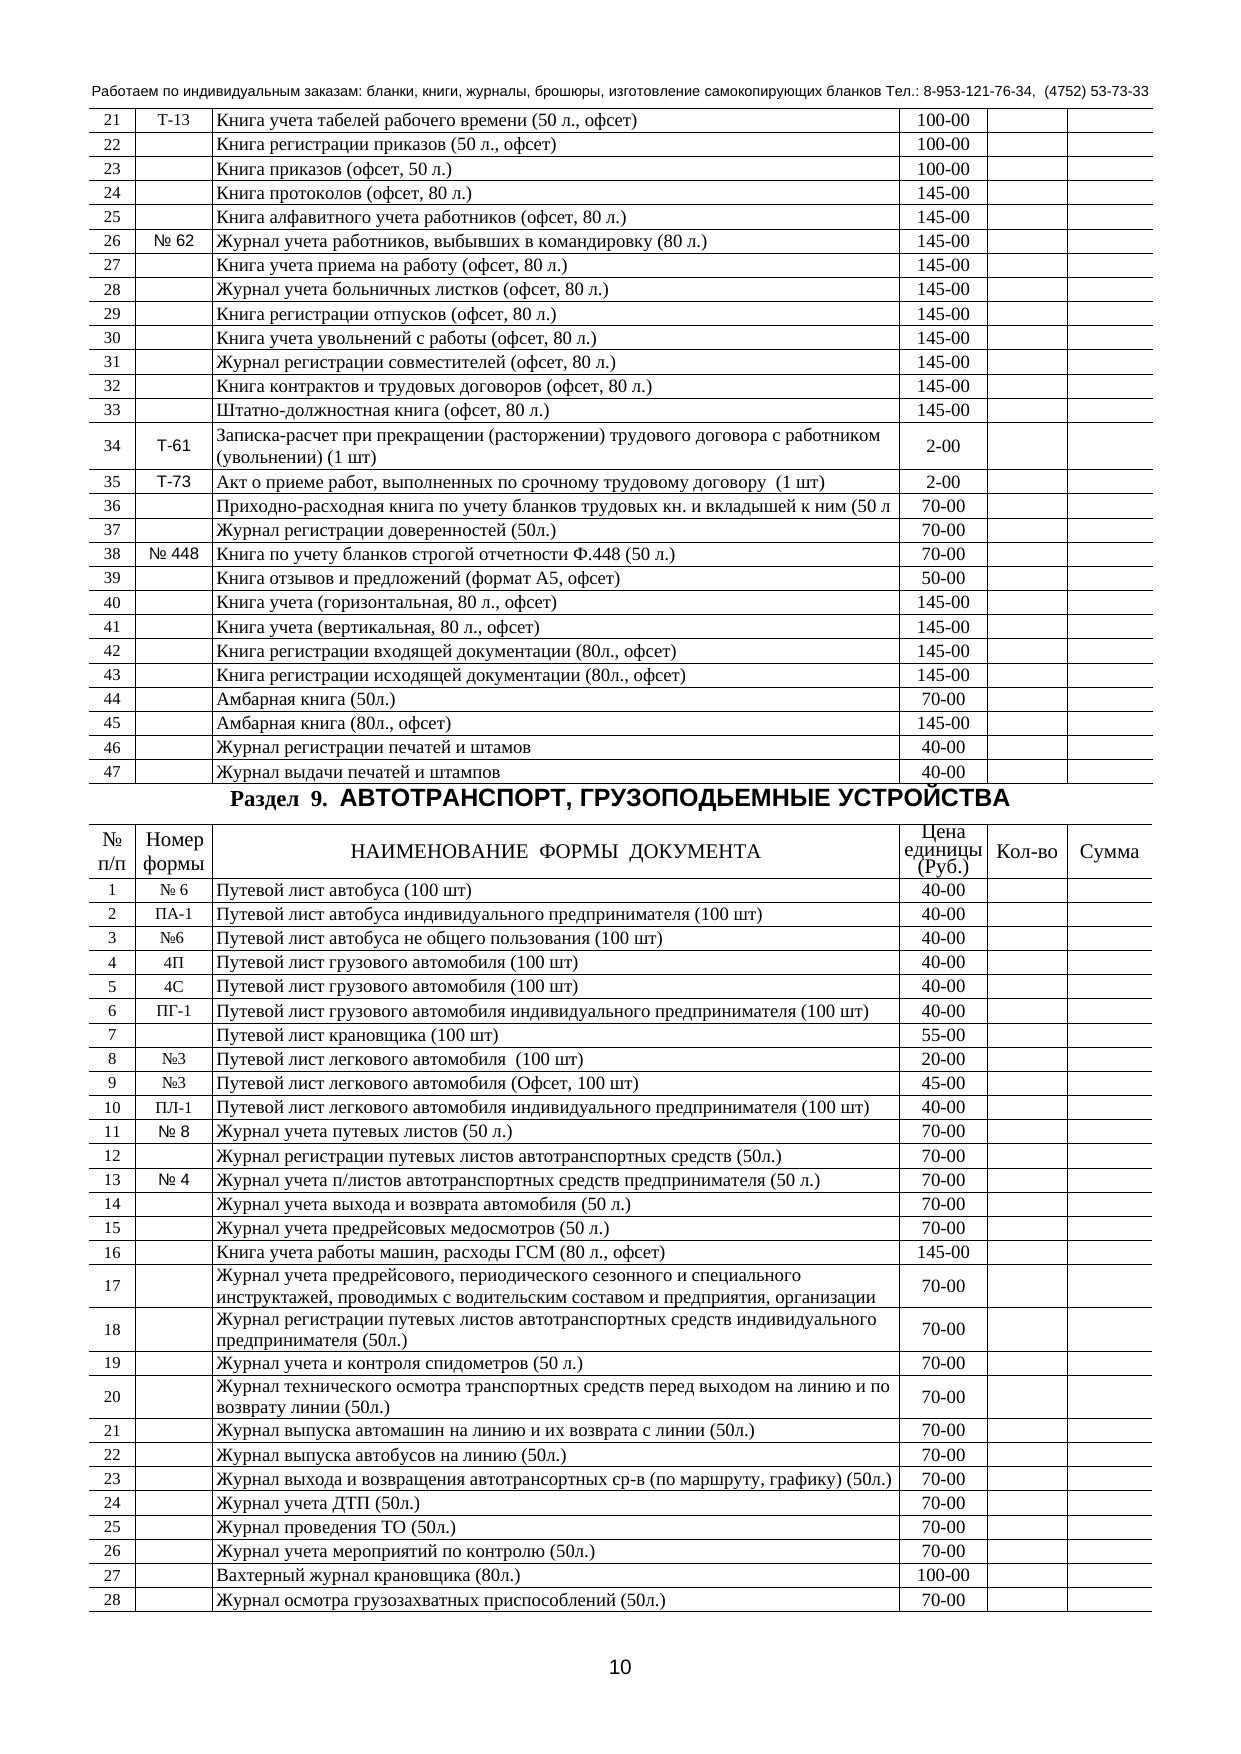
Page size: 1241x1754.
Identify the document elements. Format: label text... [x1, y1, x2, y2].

table_cell 40-00 [900, 975, 987, 998]
table_cell [1062, 470, 1067, 493]
table_cell Журнал выдачи печатей и штампов [213, 760, 899, 783]
table_cell 70-00 [900, 1540, 987, 1563]
table_cell [136, 205, 212, 228]
table_cell 13 [89, 1169, 135, 1192]
table_cell 23 [89, 157, 135, 180]
table_cell [136, 157, 212, 180]
table_cell [1062, 1540, 1067, 1563]
table_cell [1068, 423, 1153, 469]
table_cell 145-00 [900, 326, 987, 349]
table_cell 21 [89, 109, 135, 132]
table_cell 70-00 [900, 1169, 987, 1192]
table_cell 25 [89, 1516, 135, 1539]
table_cell [1148, 1443, 1152, 1466]
table_cell 37 [89, 519, 135, 542]
table_cell [136, 399, 212, 422]
table_cell [1062, 1193, 1067, 1216]
table_cell 43 [89, 664, 135, 687]
table_cell [1148, 543, 1153, 566]
table_cell 70-00 [900, 1467, 987, 1490]
table_cell [1148, 109, 1153, 132]
table_cell Вахтерный журнал крановщика (80л.) [213, 1564, 899, 1587]
table_cell Путевой лист легкового автомобиля (100 шт) [213, 1048, 899, 1071]
table_cell [1062, 519, 1067, 542]
table_cell [1148, 230, 1153, 253]
table_cell [1062, 639, 1067, 662]
table_cell [1062, 1096, 1067, 1119]
table_cell [136, 1419, 212, 1442]
table_cell 28 [89, 278, 135, 301]
table_cell [136, 302, 212, 325]
table_cell [136, 254, 212, 277]
table_cell Журнал учета ДТП (50л.) [213, 1491, 899, 1514]
table_cell [1148, 375, 1153, 398]
table_cell [1148, 1120, 1152, 1143]
table_cell ПГ-1 [136, 999, 212, 1022]
table_cell [1148, 181, 1153, 204]
table_cell [1062, 1564, 1067, 1587]
table_cell Книга учета (горизонтальная, 80 л., офсет) [213, 591, 899, 614]
table_cell Книга отзывов и предложений (формат А5, офсет) [213, 567, 899, 590]
table_cell Журнал регистрации печатей и штамов [213, 736, 899, 759]
table_cell [136, 133, 212, 156]
table_cell [1148, 519, 1153, 542]
table_cell ПА-1 [136, 903, 212, 926]
table_cell [1148, 1169, 1152, 1192]
table_cell 9 [89, 1072, 135, 1095]
table_cell Журнал учета и контроля спидометров (50 л.) [213, 1352, 899, 1375]
table_cell [1062, 350, 1067, 373]
table_cell [1148, 470, 1153, 493]
table_cell [136, 1217, 212, 1240]
table_cell 70-00 [900, 1144, 987, 1167]
table_cell Книга учета увольнений с работы (офсет, 80 л.) [213, 326, 899, 349]
table_cell 12 [89, 1144, 135, 1167]
table_cell [1062, 1443, 1067, 1466]
table_cell [1062, 1169, 1067, 1192]
table_cell 41 [89, 615, 135, 638]
table_cell [1148, 927, 1152, 950]
table_header НАИМЕНОВАНИЕ ФОРМЫ ДОКУМЕНТА [213, 825, 899, 877]
table_cell Книга регистрации приказов (50 л., офсет) [213, 133, 899, 156]
table_cell № 8 [136, 1120, 212, 1143]
table_cell 70-00 [900, 1376, 987, 1418]
table_cell 70-00 [900, 519, 987, 542]
table_cell 145-00 [900, 639, 987, 662]
table_cell [1062, 879, 1067, 902]
table_header Сумма [1068, 825, 1152, 877]
table_cell 145-00 [900, 615, 987, 638]
table_cell Амбарная книга (50л.) [213, 688, 899, 711]
table_cell [136, 664, 212, 687]
table_cell 26 [89, 1540, 135, 1563]
table_cell Журнал учета мероприятий по контролю (50л.) [213, 1540, 899, 1563]
table_cell 70-00 [900, 1588, 987, 1611]
table_cell 20-00 [900, 1048, 987, 1071]
table_cell [988, 1308, 1067, 1351]
table_cell [1062, 543, 1067, 566]
table_cell 26 [89, 230, 135, 253]
table_cell [1148, 278, 1153, 301]
table_cell [1148, 302, 1153, 325]
table_cell [1148, 1564, 1152, 1587]
table_cell [1148, 712, 1153, 735]
table_cell 70-00 [900, 1419, 987, 1442]
table_cell Книга учета приема на работу (офсет, 80 л.) [213, 254, 899, 277]
table_cell [136, 591, 212, 614]
table_cell 40-00 [900, 999, 987, 1022]
table_cell 70-00 [900, 1443, 987, 1466]
table_cell 70-00 [900, 1217, 987, 1240]
text Раздел 9. АВТОТРАНСПОРТ, ГРУЗОПОДЬЕМНЫЕ УСТРОЙСТВА [88, 784, 1152, 812]
table_cell [136, 760, 212, 783]
table_cell Путевой лист автобуса не общего пользования (100 шт) [213, 927, 899, 950]
table_cell [1148, 1217, 1152, 1240]
table_cell [1148, 1072, 1152, 1095]
table_cell 40-00 [900, 903, 987, 926]
table_cell [136, 1241, 212, 1264]
table_cell [1062, 688, 1067, 711]
table_cell Книга учета работы машин, расходы ГСМ (80 л., офсет) [213, 1241, 899, 1264]
table_cell Журнал выхода и возвращения автотрансортных ср-в (по маршруту, графику) (50л.) [213, 1467, 899, 1490]
table_cell [1068, 1308, 1152, 1351]
table_cell Путевой лист крановщика (100 шт) [213, 1024, 899, 1047]
table_cell 70-00 [900, 1352, 987, 1375]
table_cell 70-00 [900, 1120, 987, 1143]
table_cell 145-00 [900, 302, 987, 325]
table_cell [1062, 399, 1067, 422]
table_cell 32 [89, 375, 135, 398]
table_cell [1062, 975, 1067, 998]
table_cell [136, 1443, 212, 1466]
table_cell Книга по учету бланков строгой отчетности Ф.448 (50 л.) [213, 543, 899, 566]
table_cell [1148, 591, 1153, 614]
table_cell [1148, 639, 1153, 662]
table_cell Акт о приеме работ, выполненных по срочному трудовому договору (1 шт) [213, 470, 899, 493]
table_cell 38 [89, 543, 135, 566]
table_cell [1062, 1024, 1067, 1047]
table_cell [1148, 688, 1153, 711]
table_cell Путевой лист автобуса (100 шт) [213, 879, 899, 902]
table_cell [1148, 1467, 1152, 1490]
table_cell [1062, 1491, 1067, 1514]
table_cell № 448 [136, 543, 212, 566]
table_cell [1062, 736, 1067, 759]
table_cell 70-00 [900, 543, 987, 566]
table_cell [1062, 109, 1067, 132]
table_cell 21 [89, 1419, 135, 1442]
table_cell [136, 615, 212, 638]
table_cell [1062, 254, 1067, 277]
table_cell 22 [89, 1443, 135, 1466]
table_cell Путевой лист грузового автомобиля (100 шт) [213, 975, 899, 998]
table_cell 100-00 [900, 1564, 987, 1587]
table_cell 70-00 [900, 1193, 987, 1216]
table_cell [1062, 712, 1067, 735]
table_cell Журнал учета п/листов автотранспортных средств предпринимателя (50 л.) [213, 1169, 899, 1192]
table_cell 10 [89, 1096, 135, 1119]
table_cell [1062, 375, 1067, 398]
table_cell [1148, 1588, 1152, 1611]
table_cell ПЛ-1 [136, 1096, 212, 1119]
table_cell [1148, 1096, 1152, 1119]
table_cell 145-00 [900, 230, 987, 253]
table_cell № 6 [136, 879, 212, 902]
table_cell 145-00 [900, 375, 987, 398]
table_cell 2 [89, 903, 135, 926]
table_cell [1062, 760, 1067, 783]
table_cell 14 [89, 1193, 135, 1216]
table_cell [1062, 1352, 1067, 1375]
table_cell 4С [136, 975, 212, 998]
table_cell 7 [89, 1024, 135, 1047]
table_cell [1148, 399, 1153, 422]
table_cell 36 [89, 494, 135, 517]
table_cell [1148, 494, 1153, 517]
table_cell 34 [89, 423, 135, 469]
table_cell [1062, 230, 1067, 253]
table_cell [136, 1265, 212, 1307]
table_cell [1062, 1072, 1067, 1095]
table_cell 40-00 [900, 879, 987, 902]
table_cell 17 [89, 1265, 135, 1307]
table_cell Книга протоколов (офсет, 80 л.) [213, 181, 899, 204]
table_cell 1 [89, 879, 135, 902]
table_cell [1062, 1467, 1067, 1490]
table_cell 145-00 [900, 1241, 987, 1264]
table_cell 24 [89, 1491, 135, 1514]
table_cell [1062, 133, 1067, 156]
table_header Кол-во [988, 825, 1067, 877]
table_cell [1062, 278, 1067, 301]
table_cell [136, 1144, 212, 1167]
table_cell Путевой лист грузового автомобиля индивидуального предпринимателя (100 шт) [213, 999, 899, 1022]
table_cell [1062, 591, 1067, 614]
table_cell Журнал регистрации совместителей (офсет, 80 л.) [213, 350, 899, 373]
table_cell [136, 1564, 212, 1587]
table_cell [1062, 326, 1067, 349]
table_cell Путевой лист грузового автомобиля (100 шт) [213, 951, 899, 974]
table_cell Путевой лист легкового автомобиля (Офсет, 100 шт) [213, 1072, 899, 1095]
table_cell 55-00 [900, 1024, 987, 1047]
table_cell [1062, 927, 1067, 950]
table_cell [136, 1352, 212, 1375]
table_cell 4П [136, 951, 212, 974]
table_cell [1148, 133, 1153, 156]
table_cell [1062, 205, 1067, 228]
table_cell [1068, 1376, 1152, 1418]
table_cell 23 [89, 1467, 135, 1490]
table_cell 40-00 [900, 760, 987, 783]
table_cell Журнал учета предрейсовых медосмотров (50 л.) [213, 1217, 899, 1240]
table_cell Штатно-должностная книга (офсет, 80 л.) [213, 399, 899, 422]
table_cell Журнал учета работников, выбывших в командировку (80 л.) [213, 230, 899, 253]
table_cell 22 [89, 133, 135, 156]
table_cell 70-00 [900, 1516, 987, 1539]
table_cell Т-73 [136, 470, 212, 493]
table_cell Книга учета табелей рабочего времени (50 л., офсет) [213, 109, 899, 132]
table_cell 100-00 [900, 109, 987, 132]
table_cell [136, 326, 212, 349]
table_cell 145-00 [900, 350, 987, 373]
table_cell [1148, 326, 1153, 349]
table_cell [1148, 999, 1152, 1022]
table_cell Т-13 [136, 109, 212, 132]
table_cell [136, 1467, 212, 1490]
table_cell Журнал регистрации путевых листов автотранспортных средств (50л.) [213, 1144, 899, 1167]
table_cell 27 [89, 1564, 135, 1587]
table_cell [136, 519, 212, 542]
table_cell 47 [89, 760, 135, 783]
table_cell 25 [89, 205, 135, 228]
table_cell [136, 736, 212, 759]
table_cell [1148, 760, 1153, 783]
table_cell Журнал учета больничных листков (офсет, 80 л.) [213, 278, 899, 301]
table_cell Книга регистрации отпусков (офсет, 80 л.) [213, 302, 899, 325]
table_cell 5 [89, 975, 135, 998]
table_cell 145-00 [900, 205, 987, 228]
table_cell 16 [89, 1241, 135, 1264]
table_cell [988, 1376, 1067, 1418]
table_cell 40-00 [900, 1096, 987, 1119]
table_cell 40 [89, 591, 135, 614]
table_cell [136, 350, 212, 373]
table_cell [1062, 494, 1067, 517]
table_cell 15 [89, 1217, 135, 1240]
table_cell [1062, 181, 1067, 204]
table_cell [1062, 157, 1067, 180]
table_cell [1062, 567, 1067, 590]
table_cell №3 [136, 1072, 212, 1095]
table_header Номер формы [136, 825, 212, 877]
table_cell [136, 639, 212, 662]
table_cell 33 [89, 399, 135, 422]
table_cell [1068, 1265, 1152, 1307]
table_cell 20 [89, 1376, 135, 1418]
table_cell Журнал выпуска автобусов на линию (50л.) [213, 1443, 899, 1466]
table_cell [1062, 1241, 1067, 1264]
table_cell 6 [89, 999, 135, 1022]
table_cell Журнал проведения ТО (50л.) [213, 1516, 899, 1539]
table_cell 40-00 [900, 736, 987, 759]
table_cell [1062, 1419, 1067, 1442]
table_cell [1148, 1193, 1152, 1216]
table_cell 2-00 [900, 470, 987, 493]
table_cell 11 [89, 1120, 135, 1143]
table_cell Приходно-расходная книга по учету бланков трудовых кн. и вкладышей к ним (50 л [213, 494, 899, 517]
table_cell [136, 1516, 212, 1539]
table_cell 19 [89, 1352, 135, 1375]
table_cell 29 [89, 302, 135, 325]
table_cell 31 [89, 350, 135, 373]
table_cell Журнал осмотра грузозахватных приспособлений (50л.) [213, 1588, 899, 1611]
table_cell [136, 1193, 212, 1216]
table_cell 2-00 [900, 423, 987, 469]
table_cell [1148, 903, 1152, 926]
table_cell [1148, 205, 1153, 228]
table_cell [1148, 350, 1153, 373]
table_cell 70-00 [900, 1308, 987, 1351]
table_cell 18 [89, 1308, 135, 1351]
table_cell 28 [89, 1588, 135, 1611]
table_cell 145-00 [900, 278, 987, 301]
table_cell 24 [89, 181, 135, 204]
table_cell Книга учета (вертикальная, 80 л., офсет) [213, 615, 899, 638]
table_cell [1148, 975, 1152, 998]
table_cell [136, 181, 212, 204]
table_cell [136, 567, 212, 590]
table_cell Журнал выпуска автомашин на линию и их возврата с линии (50л.) [213, 1419, 899, 1442]
table_cell [1062, 1217, 1067, 1240]
table_cell [136, 375, 212, 398]
table_cell [1148, 1352, 1152, 1375]
table_cell [1062, 1144, 1067, 1167]
table_cell [1148, 664, 1153, 687]
table_cell [1062, 664, 1067, 687]
table_cell 45 [89, 712, 135, 735]
table_header № п/п [89, 825, 135, 877]
table_cell [1062, 615, 1067, 638]
table_cell [1148, 1048, 1152, 1071]
table_cell 145-00 [900, 399, 987, 422]
table_cell 27 [89, 254, 135, 277]
table_cell [1062, 903, 1067, 926]
table_cell [136, 1376, 212, 1418]
table_cell 39 [89, 567, 135, 590]
table_cell 70-00 [900, 1265, 987, 1307]
table_cell 70-00 [900, 1491, 987, 1514]
table_cell 45-00 [900, 1072, 987, 1095]
table_cell Записка-расчет при прекращении (расторжении) трудового договора с работником (увольнении) (1 шт) [213, 423, 899, 469]
table_cell №6 [136, 927, 212, 950]
table_cell Книга приказов (офсет, 50 л.) [213, 157, 899, 180]
table_cell [136, 278, 212, 301]
table_cell 8 [89, 1048, 135, 1071]
table_cell [1148, 951, 1152, 974]
table_cell [988, 1265, 1067, 1307]
table_cell [1062, 1588, 1067, 1611]
table_cell 70-00 [900, 494, 987, 517]
table_cell Журнал регистрации доверенностей (50л.) [213, 519, 899, 542]
table_cell 70-00 [900, 688, 987, 711]
table_cell [1062, 999, 1067, 1022]
table_cell [1148, 736, 1153, 759]
table_cell [1148, 879, 1152, 902]
table_cell 44 [89, 688, 135, 711]
table_cell Книга регистрации исходящей документации (80л., офсет) [213, 664, 899, 687]
table_cell Книга алфавитного учета работников (офсет, 80 л.) [213, 205, 899, 228]
table_cell [1148, 1241, 1152, 1264]
table_cell [1062, 951, 1067, 974]
table_cell Журнал учета путевых листов (50 л.) [213, 1120, 899, 1143]
table_cell [136, 1024, 212, 1047]
table_cell 35 [89, 470, 135, 493]
table_cell 145-00 [900, 181, 987, 204]
table_cell 145-00 [900, 712, 987, 735]
table_cell Амбарная книга (80л., офсет) [213, 712, 899, 735]
table_cell № 4 [136, 1169, 212, 1192]
table_cell [1148, 1491, 1152, 1514]
table_cell 40-00 [900, 951, 987, 974]
table_cell [1062, 1048, 1067, 1071]
table_cell [1148, 1144, 1152, 1167]
table_cell [1148, 1024, 1152, 1047]
table_cell Путевой лист автобуса индивидуального предпринимателя (100 шт) [213, 903, 899, 926]
table_cell [136, 712, 212, 735]
table_cell 145-00 [900, 591, 987, 614]
table_cell 145-00 [900, 664, 987, 687]
table_cell [136, 1588, 212, 1611]
table_cell [1062, 1120, 1067, 1143]
table_cell [988, 423, 1067, 469]
table_cell 40-00 [900, 927, 987, 950]
table_cell [136, 1540, 212, 1563]
table_cell [136, 1491, 212, 1514]
table_cell Т-61 [136, 423, 212, 469]
table_cell [1148, 1540, 1152, 1563]
table_cell 46 [89, 736, 135, 759]
table_cell 4 [89, 951, 135, 974]
table_cell Путевой лист легкового автомобиля индивидуального предпринимателя (100 шт) [213, 1096, 899, 1119]
table_cell Книга контрактов и трудовых договоров (офсет, 80 л.) [213, 375, 899, 398]
table_cell № 62 [136, 230, 212, 253]
table_cell [1062, 302, 1067, 325]
table_cell 145-00 [900, 254, 987, 277]
table_cell [1148, 1516, 1152, 1539]
table_cell 3 [89, 927, 135, 950]
table_cell [1148, 254, 1153, 277]
table_cell №3 [136, 1048, 212, 1071]
table_cell Журнал учета выхода и возврата автомобиля (50 л.) [213, 1193, 899, 1216]
table_cell 100-00 [900, 133, 987, 156]
table_cell 50-00 [900, 567, 987, 590]
table_cell [136, 494, 212, 517]
table_cell [1148, 615, 1153, 638]
table_cell 100-00 [900, 157, 987, 180]
table_cell [1148, 1419, 1152, 1442]
table_cell 30 [89, 326, 135, 349]
table_cell [1148, 567, 1153, 590]
table_cell [1062, 1516, 1067, 1539]
table_cell [1148, 157, 1153, 180]
table_cell 42 [89, 639, 135, 662]
table_cell [136, 1308, 212, 1351]
table_cell Книга регистрации входящей документации (80л., офсет) [213, 639, 899, 662]
table_cell [136, 688, 212, 711]
